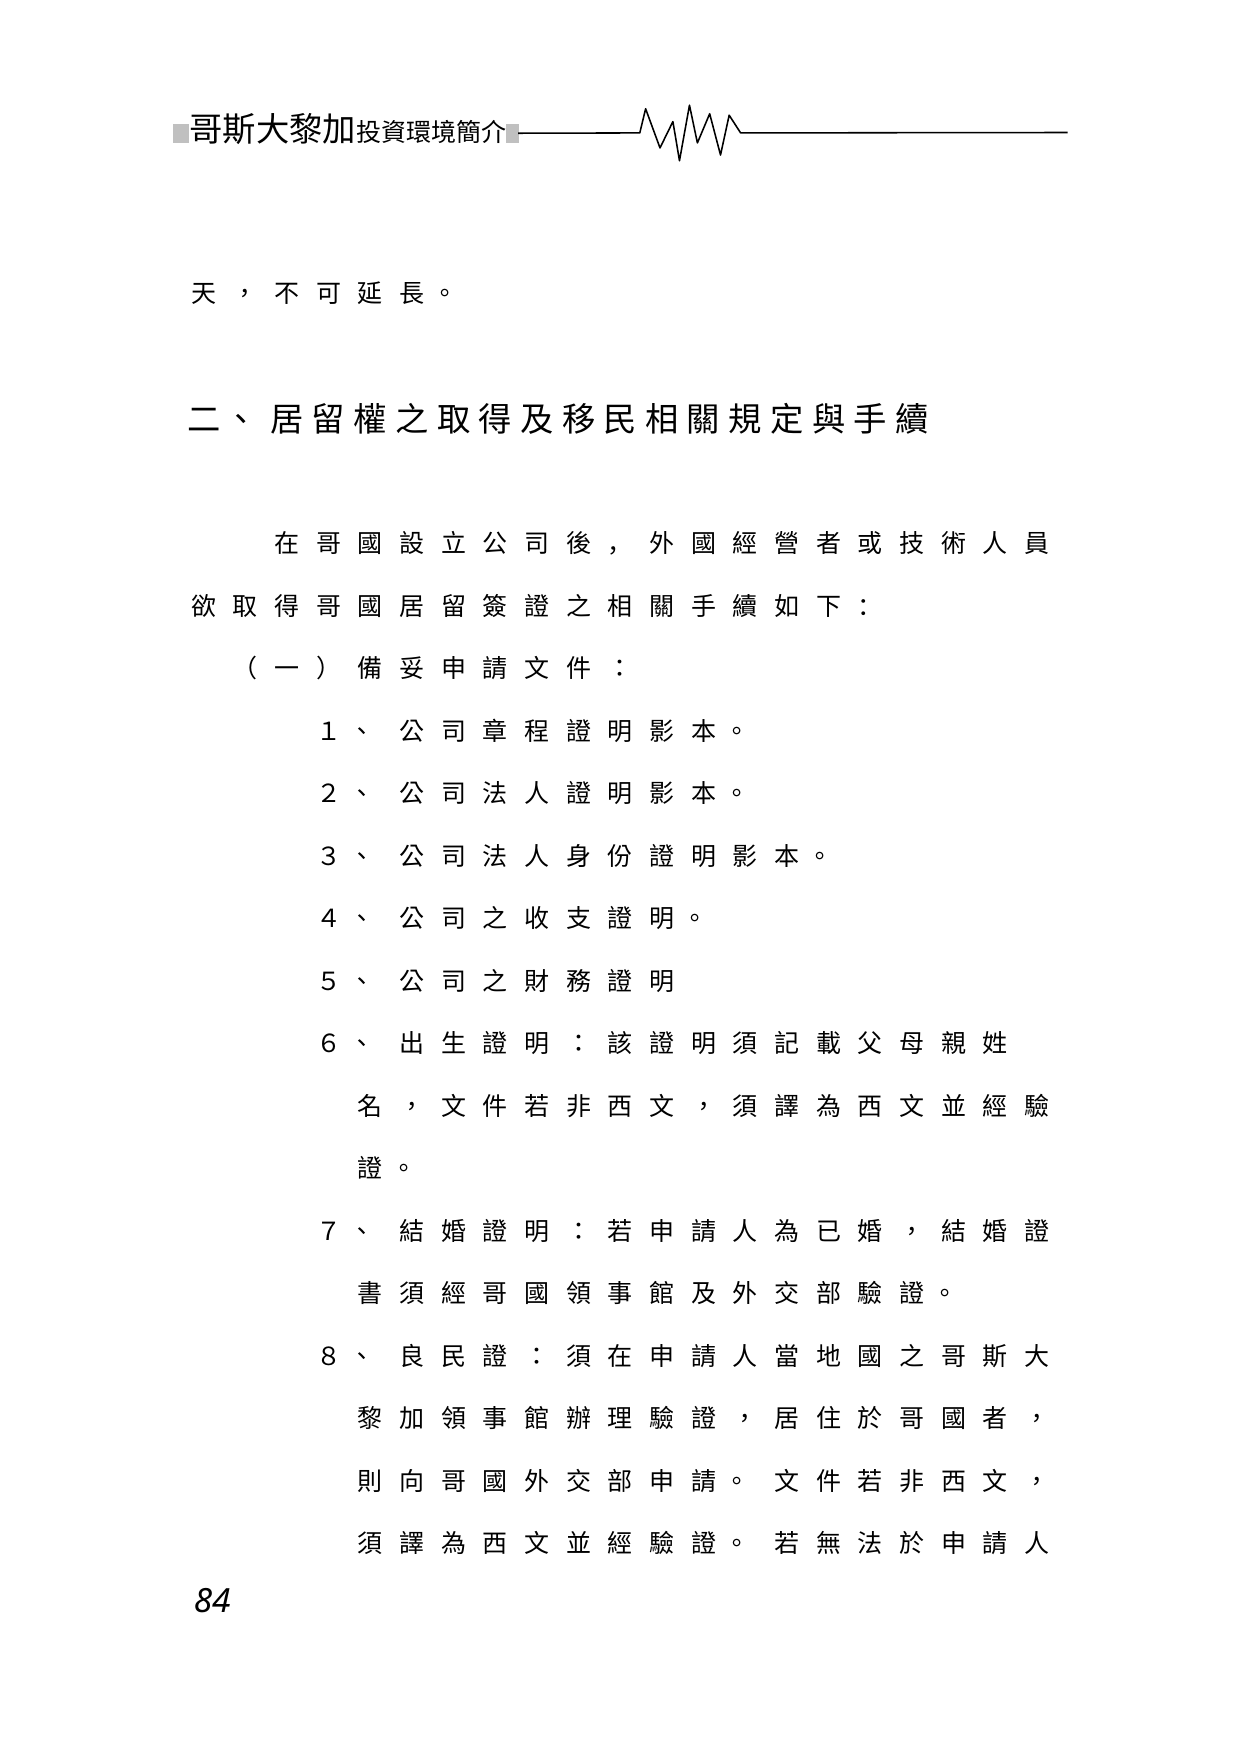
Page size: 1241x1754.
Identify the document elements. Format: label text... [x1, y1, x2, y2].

text 天，不可延長。 [183, 250, 1058, 313]
text （一）備妥申請文件： [207, 625, 1058, 688]
text 在哥國設立公司後，外國經營者或技術人員欲取得哥國居留簽證之相關手續如下： [183, 500, 1058, 625]
text ２、公司法人證明影本。 [281, 750, 1058, 813]
text ８、良民證：須在申請人當地國之哥斯大黎加領事館辦理驗證，居住於哥國者，則向哥國外交部申請。文件若非西文，須譯為西文並經驗證。若無法於申請人 [281, 1313, 1058, 1563]
text ６、出生證明：該證明須記載父母親姓名，文件若非西文，須譯為西文並經驗證。 [281, 1000, 1058, 1188]
text ５、公司之財務證明 [281, 938, 1058, 1000]
text ７、結婚證明：若申請人為已婚，結婚證書須經哥國領事館及外交部驗證。 [281, 1188, 1058, 1313]
text ３、公司法人身份證明影本。 [281, 813, 1058, 875]
text 二、居留權之取得及移民相關規定與手續 [183, 375, 1058, 438]
text １、公司章程證明影本。 [281, 688, 1058, 750]
text ４、公司之收支證明。 [281, 875, 1058, 938]
